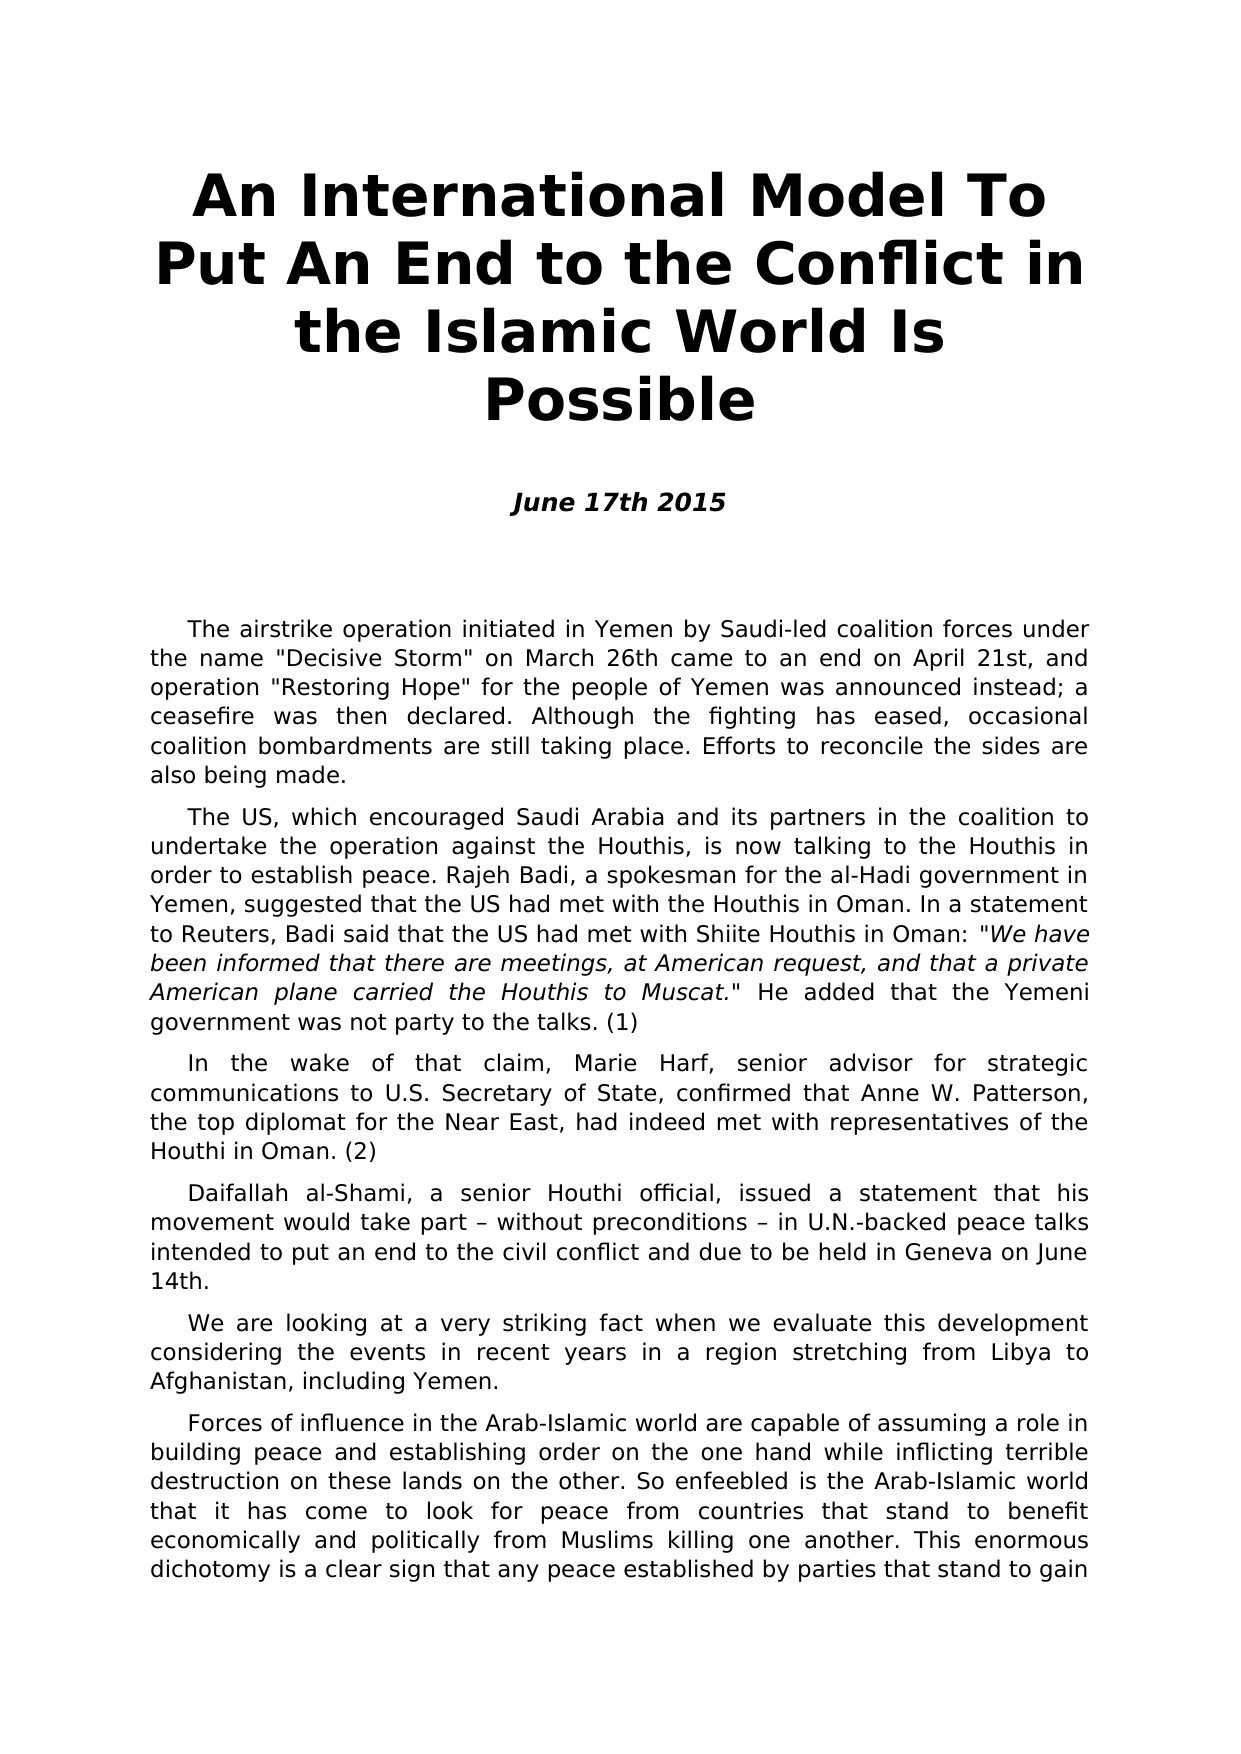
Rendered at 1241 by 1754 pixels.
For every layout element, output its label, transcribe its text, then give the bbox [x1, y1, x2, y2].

text Forces of influence in the Arab-Islamic world are capable of assuming a role in building peace and establishing order on the one hand while inflicting terrible destruction on these lands on the other. So enfeebled is the Arab-Islamic world that it has come to look for peace from countries that stand to benefit economically and politically from Muslims killing one another. This enormous dichotomy is a clear sign that any peace established by parties that stand to gain [150, 1410, 1090, 1583]
text In the wake of that claim, Marie Harf, senior advisor for strategic communications to U.S. Secretary of State, confirmed that Anne W. Patterson, the top diplomat for the Near East, had indeed met with representatives of the Houthi in Oman. (2) [150, 1051, 1090, 1165]
text We are looking at a very striking fact when we evaluate this development considering the events in recent years in a region stretching from Libya to Afghanistan, including Yemen. [150, 1310, 1090, 1395]
text The US, which encouraged Saudi Arabia and its partners in the coalition to undertake the operation against the Houthis, is now talking to the Houthis in order to establish peace. Rajeh Badi, a spokesman for the al-Hadi government in Yemen, suggested that the US had met with the Houthis in Oman. In a statement to Reuters, Badi said that the US had met with Shiite Houthis in Oman: "We have been informed that there are meetings, at American request, and that a private American plane carried the Houthis to Muscat." He added that the Yemeni government was not party to the talks. (1) [150, 804, 1090, 1035]
subtitle An International Model To Put An End to the Conflict in the Islamic World Is Possible [150, 162, 1090, 434]
text Daifallah al-Shami, a senior Houthi official, issued a statement that his movement would take part – without preconditions – in U.N.-backed peace talks intended to put an end to the civil conflict and due to be held in Geneva on June 14th. [150, 1180, 1090, 1294]
text June 17th 2015 [150, 488, 1090, 518]
text The airstrike operation initiated in Yemen by Saudi-led coalition forces under the name "Decisive Storm" on March 26th came to an end on April 21st, and operation "Restoring Hope" for the people of Yemen was announced instead; a ceasefire was then declared. Although the fighting has eased, occasional coalition bombardments are still taking place. Efforts to reconcile the sides are also being made. [150, 616, 1090, 789]
